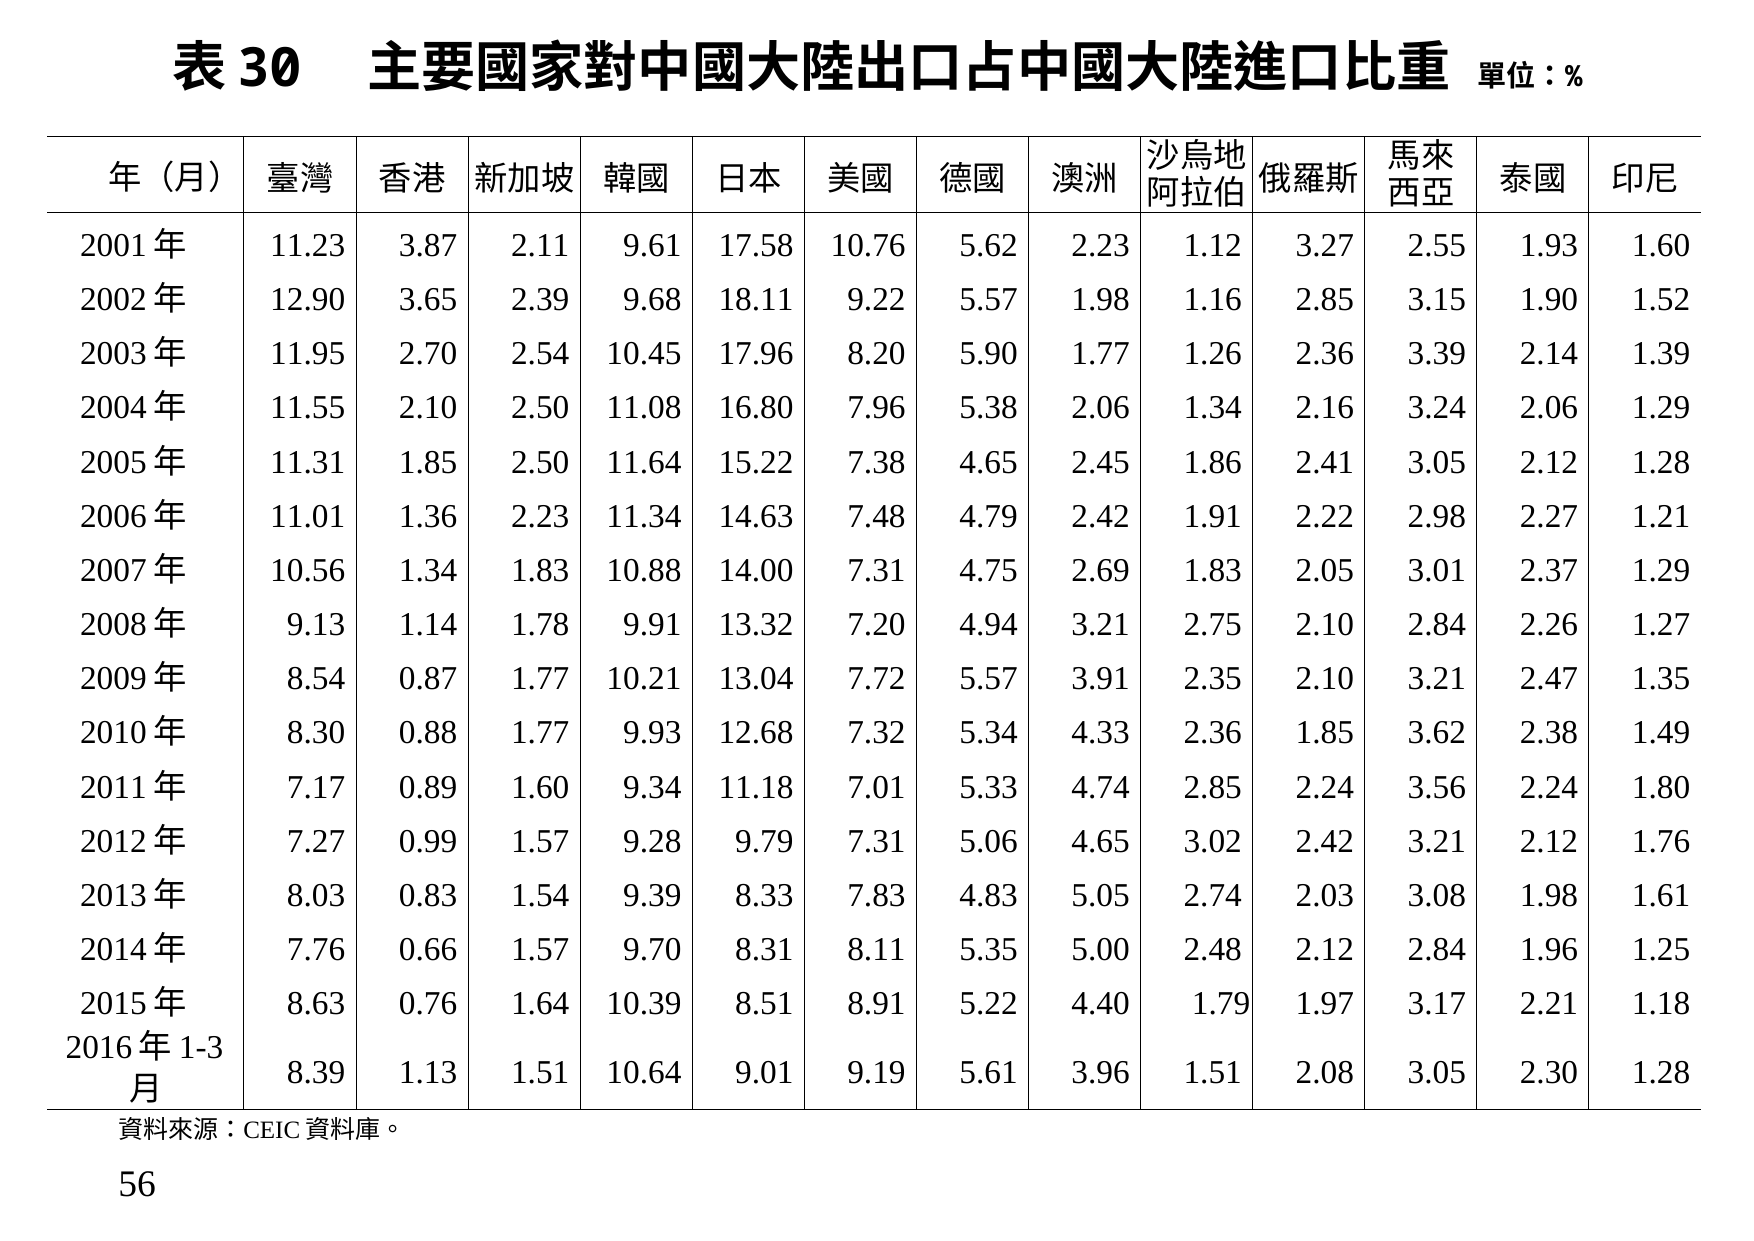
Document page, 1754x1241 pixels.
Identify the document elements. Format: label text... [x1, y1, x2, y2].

table_cell 2003年 [47, 321, 243, 376]
table_cell 2.23 [469, 484, 580, 538]
table_cell 2.75 [1141, 592, 1252, 646]
table_cell 4.33 [1029, 701, 1140, 755]
table_cell 0.66 [357, 917, 468, 971]
table_cell 2.42 [1253, 809, 1364, 863]
table_cell 3.65 [357, 267, 468, 321]
table_header 日本 [693, 137, 804, 212]
table_header 澳洲 [1029, 137, 1140, 212]
table_cell 7.31 [805, 809, 916, 863]
table_cell 2005年 [47, 430, 243, 484]
table_cell 2.24 [1253, 755, 1364, 809]
table_cell 2.37 [1477, 538, 1588, 592]
table_cell 1.83 [1141, 538, 1252, 592]
table_cell 2.84 [1365, 592, 1476, 646]
table_cell 2.50 [469, 430, 580, 484]
table_cell 2009年 [47, 646, 243, 701]
table_cell 2.48 [1141, 917, 1252, 971]
table_cell 15.22 [693, 430, 804, 484]
table_cell 8.20 [805, 321, 916, 376]
table_cell 2.30 [1477, 1026, 1588, 1109]
table_cell 3.87 [357, 213, 468, 267]
table_cell 1.28 [1589, 430, 1701, 484]
table_cell 3.24 [1365, 376, 1476, 430]
table_cell 9.28 [581, 809, 692, 863]
table_cell 1.27 [1589, 592, 1701, 646]
table_cell 2.41 [1253, 430, 1364, 484]
table_cell 1.98 [1477, 863, 1588, 917]
table_cell 3.15 [1365, 267, 1476, 321]
table_cell 1.18 [1589, 971, 1701, 1026]
table_cell 2.50 [469, 376, 580, 430]
table_cell 1.97 [1253, 971, 1364, 1026]
table_cell 1.90 [1477, 267, 1588, 321]
table_cell 1.83 [469, 538, 580, 592]
text 資料來源：CEIC資料庫。 [118, 1110, 1636, 1146]
table_header 新加坡 [469, 137, 580, 212]
table_cell 8.63 [244, 971, 356, 1026]
table_cell 0.87 [357, 646, 468, 701]
table_cell 1.21 [1589, 484, 1701, 538]
table_cell 3.96 [1029, 1026, 1140, 1109]
table_cell 8.91 [805, 971, 916, 1026]
table_cell 1.29 [1589, 376, 1701, 430]
table_cell 3.21 [1365, 646, 1476, 701]
table_cell 1.16 [1141, 267, 1252, 321]
table_cell 8.51 [693, 971, 804, 1026]
table_cell 1.85 [357, 430, 468, 484]
table_cell 2.06 [1477, 376, 1588, 430]
table_cell 17.58 [693, 213, 804, 267]
table_cell 2.10 [357, 376, 468, 430]
table_cell 2.26 [1477, 592, 1588, 646]
table_cell 9.79 [693, 809, 804, 863]
table_header 韓國 [581, 137, 692, 212]
table_cell 2.74 [1141, 863, 1252, 917]
table_cell 2.55 [1365, 213, 1476, 267]
table_cell 1.49 [1589, 701, 1701, 755]
table_cell 7.17 [244, 755, 356, 809]
subtitle 表30 主要國家對中國大陸出口占中國大陸進口比重 單位：% [118, 24, 1636, 103]
table_cell 3.21 [1365, 809, 1476, 863]
table_cell 2.06 [1029, 376, 1140, 430]
table_cell 5.33 [917, 755, 1028, 809]
table_cell 0.89 [357, 755, 468, 809]
table_cell 12.90 [244, 267, 356, 321]
table_cell 7.96 [805, 376, 916, 430]
table_cell 3.21 [1029, 592, 1140, 646]
table_cell 1.35 [1589, 646, 1701, 701]
table_cell 1.25 [1589, 917, 1701, 971]
table_cell 2.22 [1253, 484, 1364, 538]
table_cell 5.38 [917, 376, 1028, 430]
table_cell 2014年 [47, 917, 243, 971]
table_cell 10.45 [581, 321, 692, 376]
table_cell 9.68 [581, 267, 692, 321]
table_cell 3.02 [1141, 809, 1252, 863]
table_cell 11.64 [581, 430, 692, 484]
table_cell 1.57 [469, 917, 580, 971]
table_cell 1.34 [1141, 376, 1252, 430]
table_cell 1.26 [1141, 321, 1252, 376]
table_cell 1.86 [1141, 430, 1252, 484]
table_cell 7.83 [805, 863, 916, 917]
table_cell 17.96 [693, 321, 804, 376]
table_cell 1.91 [1141, 484, 1252, 538]
table_cell 4.75 [917, 538, 1028, 592]
table_cell 2002年 [47, 267, 243, 321]
table_cell 3.56 [1365, 755, 1476, 809]
table_cell 8.11 [805, 917, 916, 971]
table_cell 0.83 [357, 863, 468, 917]
table_cell 2010年 [47, 701, 243, 755]
table_cell 2.54 [469, 321, 580, 376]
table_header 泰國 [1477, 137, 1588, 212]
table_cell 10.64 [581, 1026, 692, 1109]
table_cell 8.39 [244, 1026, 356, 1109]
table_header 德國 [917, 137, 1028, 212]
table_cell 10.39 [581, 971, 692, 1026]
table_cell 2.98 [1365, 484, 1476, 538]
table_cell 2.24 [1477, 755, 1588, 809]
table_cell 2.38 [1477, 701, 1588, 755]
table_cell 10.88 [581, 538, 692, 592]
table_cell 8.30 [244, 701, 356, 755]
table_header 俄羅斯 [1253, 137, 1364, 212]
table_cell 1.77 [1029, 321, 1140, 376]
table_cell 5.22 [917, 971, 1028, 1026]
table_cell 2012年 [47, 809, 243, 863]
table_cell 1.61 [1589, 863, 1701, 917]
table_cell 9.61 [581, 213, 692, 267]
table_cell 0.99 [357, 809, 468, 863]
table_cell 13.04 [693, 646, 804, 701]
table_cell 7.76 [244, 917, 356, 971]
table_cell 4.79 [917, 484, 1028, 538]
table_cell 8.54 [244, 646, 356, 701]
table_cell 7.38 [805, 430, 916, 484]
table_cell 2007年 [47, 538, 243, 592]
table_cell 11.01 [244, 484, 356, 538]
table_cell 7.20 [805, 592, 916, 646]
table_cell 2.12 [1253, 917, 1364, 971]
table_cell 1.36 [357, 484, 468, 538]
table_cell 2.27 [1477, 484, 1588, 538]
table_cell 9.91 [581, 592, 692, 646]
table_header 年（月） [47, 137, 243, 212]
table_cell 3.08 [1365, 863, 1476, 917]
table_cell 3.17 [1365, 971, 1476, 1026]
table_cell 1.85 [1253, 701, 1364, 755]
table_cell 2011年 [47, 755, 243, 809]
table_cell 2.23 [1029, 213, 1140, 267]
table_header 印尼 [1589, 137, 1701, 212]
table_cell 7.27 [244, 809, 356, 863]
table_cell 5.35 [917, 917, 1028, 971]
table_cell 9.70 [581, 917, 692, 971]
table_cell 2.03 [1253, 863, 1364, 917]
table_cell 2.85 [1141, 755, 1252, 809]
table_cell 2.36 [1253, 321, 1364, 376]
table_cell 2008年 [47, 592, 243, 646]
table_cell 3.05 [1365, 1026, 1476, 1109]
table_cell 1.29 [1589, 538, 1701, 592]
table_cell 2.08 [1253, 1026, 1364, 1109]
table_cell 2.21 [1477, 971, 1588, 1026]
table_cell 1.77 [469, 701, 580, 755]
table_cell 2.36 [1141, 701, 1252, 755]
table_cell 11.18 [693, 755, 804, 809]
table_cell 16.80 [693, 376, 804, 430]
table_cell 2.47 [1477, 646, 1588, 701]
table_cell 1.93 [1477, 213, 1588, 267]
table_cell 10.56 [244, 538, 356, 592]
table_cell 1.98 [1029, 267, 1140, 321]
table_cell 18.11 [693, 267, 804, 321]
table_cell 14.63 [693, 484, 804, 538]
table_cell 9.93 [581, 701, 692, 755]
table_cell 2.39 [469, 267, 580, 321]
table_header 美國 [805, 137, 916, 212]
table_cell 1.28 [1589, 1026, 1701, 1109]
table_cell 10.21 [581, 646, 692, 701]
table_cell 7.48 [805, 484, 916, 538]
table_cell 4.40 [1029, 971, 1140, 1026]
table_cell 5.57 [917, 267, 1028, 321]
table_cell 4.74 [1029, 755, 1140, 809]
table_cell 4.83 [917, 863, 1028, 917]
table_cell 0.76 [357, 971, 468, 1026]
table_cell 5.34 [917, 701, 1028, 755]
table_cell 2001年 [47, 213, 243, 267]
table_cell 14.00 [693, 538, 804, 592]
table_cell 7.01 [805, 755, 916, 809]
table_cell 2013年 [47, 863, 243, 917]
table_cell 1.80 [1589, 755, 1701, 809]
table_cell 0.88 [357, 701, 468, 755]
table_cell 11.55 [244, 376, 356, 430]
table_cell 1.51 [1141, 1026, 1252, 1109]
table_cell 2.12 [1477, 809, 1588, 863]
table_cell 2.35 [1141, 646, 1252, 701]
table_cell 11.34 [581, 484, 692, 538]
table_cell 2.85 [1253, 267, 1364, 321]
table_cell 2.11 [469, 213, 580, 267]
table_cell 9.34 [581, 755, 692, 809]
table_cell 1.64 [469, 971, 580, 1026]
table_cell 7.32 [805, 701, 916, 755]
table_cell 1.77 [469, 646, 580, 701]
table_cell 1.60 [1589, 213, 1701, 267]
table_cell 10.76 [805, 213, 916, 267]
table_header 馬來 西亞 [1365, 137, 1476, 212]
table_cell 1.57 [469, 809, 580, 863]
table_header 臺灣 [244, 137, 356, 212]
table_cell 3.05 [1365, 430, 1476, 484]
table_cell 9.22 [805, 267, 916, 321]
table_cell 5.06 [917, 809, 1028, 863]
table_cell 2.45 [1029, 430, 1140, 484]
table_cell 9.19 [805, 1026, 916, 1109]
table_cell 1.60 [469, 755, 580, 809]
table_cell 1.12 [1141, 213, 1252, 267]
table_cell 9.39 [581, 863, 692, 917]
table_cell 2.16 [1253, 376, 1364, 430]
table_cell 7.72 [805, 646, 916, 701]
table_cell 8.31 [693, 917, 804, 971]
table_cell 8.33 [693, 863, 804, 917]
table_cell 5.62 [917, 213, 1028, 267]
table_cell 2.10 [1253, 646, 1364, 701]
table_cell 1.96 [1477, 917, 1588, 971]
table_cell 4.65 [917, 430, 1028, 484]
table_cell 3.91 [1029, 646, 1140, 701]
table_cell 1.76 [1589, 809, 1701, 863]
table_cell 2016年1-3月 [47, 1026, 243, 1109]
table_cell 2.14 [1477, 321, 1588, 376]
table_cell 11.31 [244, 430, 356, 484]
table_header 沙烏地阿拉伯 [1141, 137, 1252, 212]
table_cell 9.01 [693, 1026, 804, 1109]
table_cell 11.95 [244, 321, 356, 376]
table_cell 1.79 [1141, 971, 1252, 1026]
table_cell 11.23 [244, 213, 356, 267]
table_cell 8.03 [244, 863, 356, 917]
table_cell 1.54 [469, 863, 580, 917]
table_cell 4.65 [1029, 809, 1140, 863]
table_cell 1.39 [1589, 321, 1701, 376]
table_cell 5.61 [917, 1026, 1028, 1109]
table_cell 2015年 [47, 971, 243, 1026]
table_header 香港 [357, 137, 468, 212]
table_cell 1.13 [357, 1026, 468, 1109]
table_cell 2.12 [1477, 430, 1588, 484]
table_cell 2.84 [1365, 917, 1476, 971]
table_cell 9.13 [244, 592, 356, 646]
table_cell 1.78 [469, 592, 580, 646]
table_cell 3.27 [1253, 213, 1364, 267]
table_cell 3.39 [1365, 321, 1476, 376]
table_cell 13.32 [693, 592, 804, 646]
table_cell 2.70 [357, 321, 468, 376]
table_cell 1.14 [357, 592, 468, 646]
table_cell 12.68 [693, 701, 804, 755]
table_cell 2004年 [47, 376, 243, 430]
table_cell 2.69 [1029, 538, 1140, 592]
table_cell 5.57 [917, 646, 1028, 701]
table_cell 1.52 [1589, 267, 1701, 321]
table_cell 2.10 [1253, 592, 1364, 646]
table_cell 3.01 [1365, 538, 1476, 592]
table_cell 4.94 [917, 592, 1028, 646]
table_cell 1.34 [357, 538, 468, 592]
table_cell 7.31 [805, 538, 916, 592]
table_cell 1.51 [469, 1026, 580, 1109]
table_cell 2.05 [1253, 538, 1364, 592]
table_cell 11.08 [581, 376, 692, 430]
table_cell 5.00 [1029, 917, 1140, 971]
table_cell 2006年 [47, 484, 243, 538]
table_cell 3.62 [1365, 701, 1476, 755]
table_cell 2.42 [1029, 484, 1140, 538]
table_cell 5.90 [917, 321, 1028, 376]
table_cell 5.05 [1029, 863, 1140, 917]
